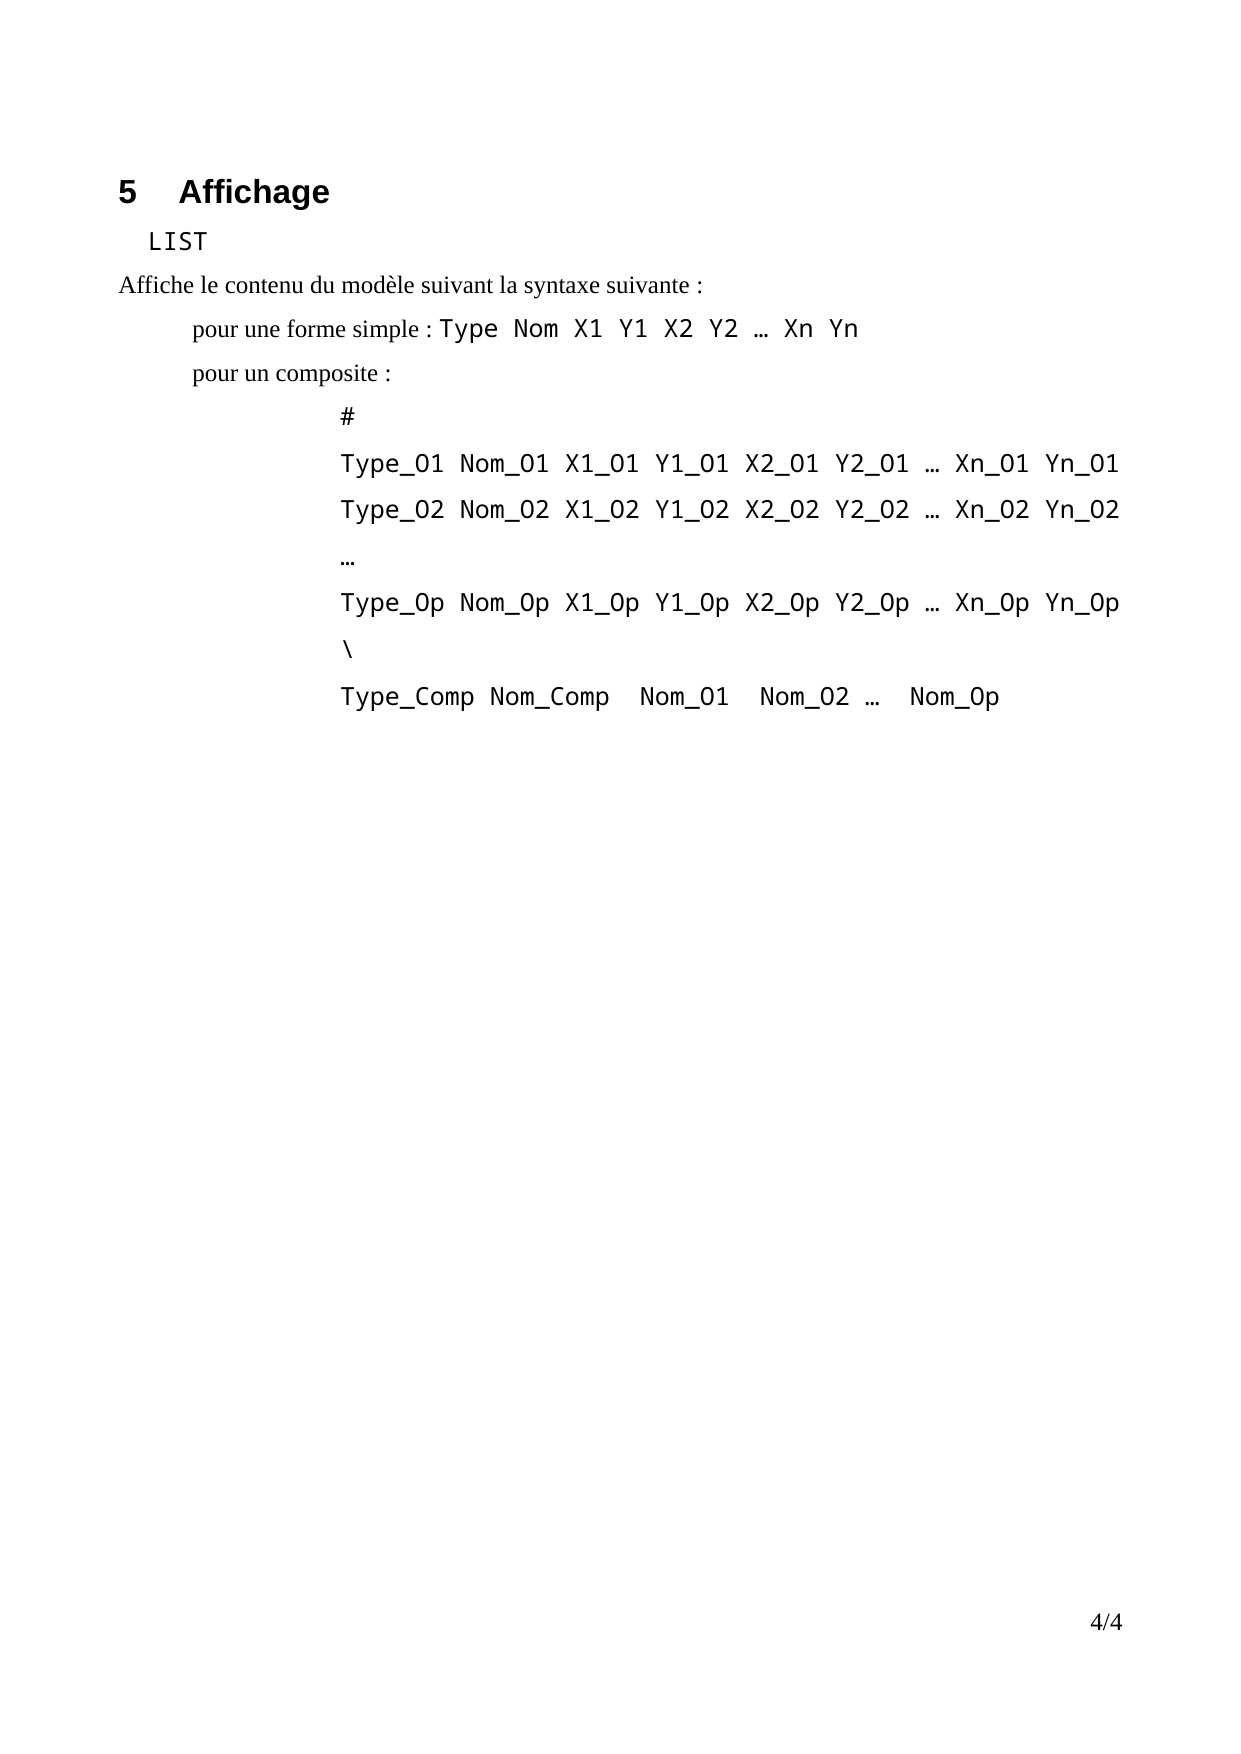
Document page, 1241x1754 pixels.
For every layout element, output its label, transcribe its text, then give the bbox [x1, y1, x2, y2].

text LIST [148, 223, 1122, 257]
text Type_Op Nom_Op X1_Op Y1_Op X2_Op Y2_Op … Xn_Op Yn_Op [118, 585, 1122, 619]
text pour un composite : [118, 358, 1122, 386]
text \ [118, 632, 1122, 666]
text Affiche le contenu du modèle suivant la syntaxe suivante : [118, 270, 1122, 298]
text pour une forme simple : Type Nom X1 Y1 X2 Y2 … Xn Yn [118, 311, 1122, 345]
text Type_Comp Nom_Comp Nom_O1 Nom_O2 … Nom_Op [118, 678, 1122, 712]
text # [118, 399, 1122, 433]
text Type_O2 Nom_O2 X1_O2 Y1_O2 X2_O2 Y2_O2 … Xn_O2 Yn_O2 [118, 492, 1122, 526]
text … [118, 538, 1122, 573]
text Type_O1 Nom_O1 X1_O1 Y1_O1 X2_O1 Y2_O1 … Xn_O1 Yn_O1 [118, 445, 1122, 479]
subtitle Affichage [118, 172, 1122, 211]
